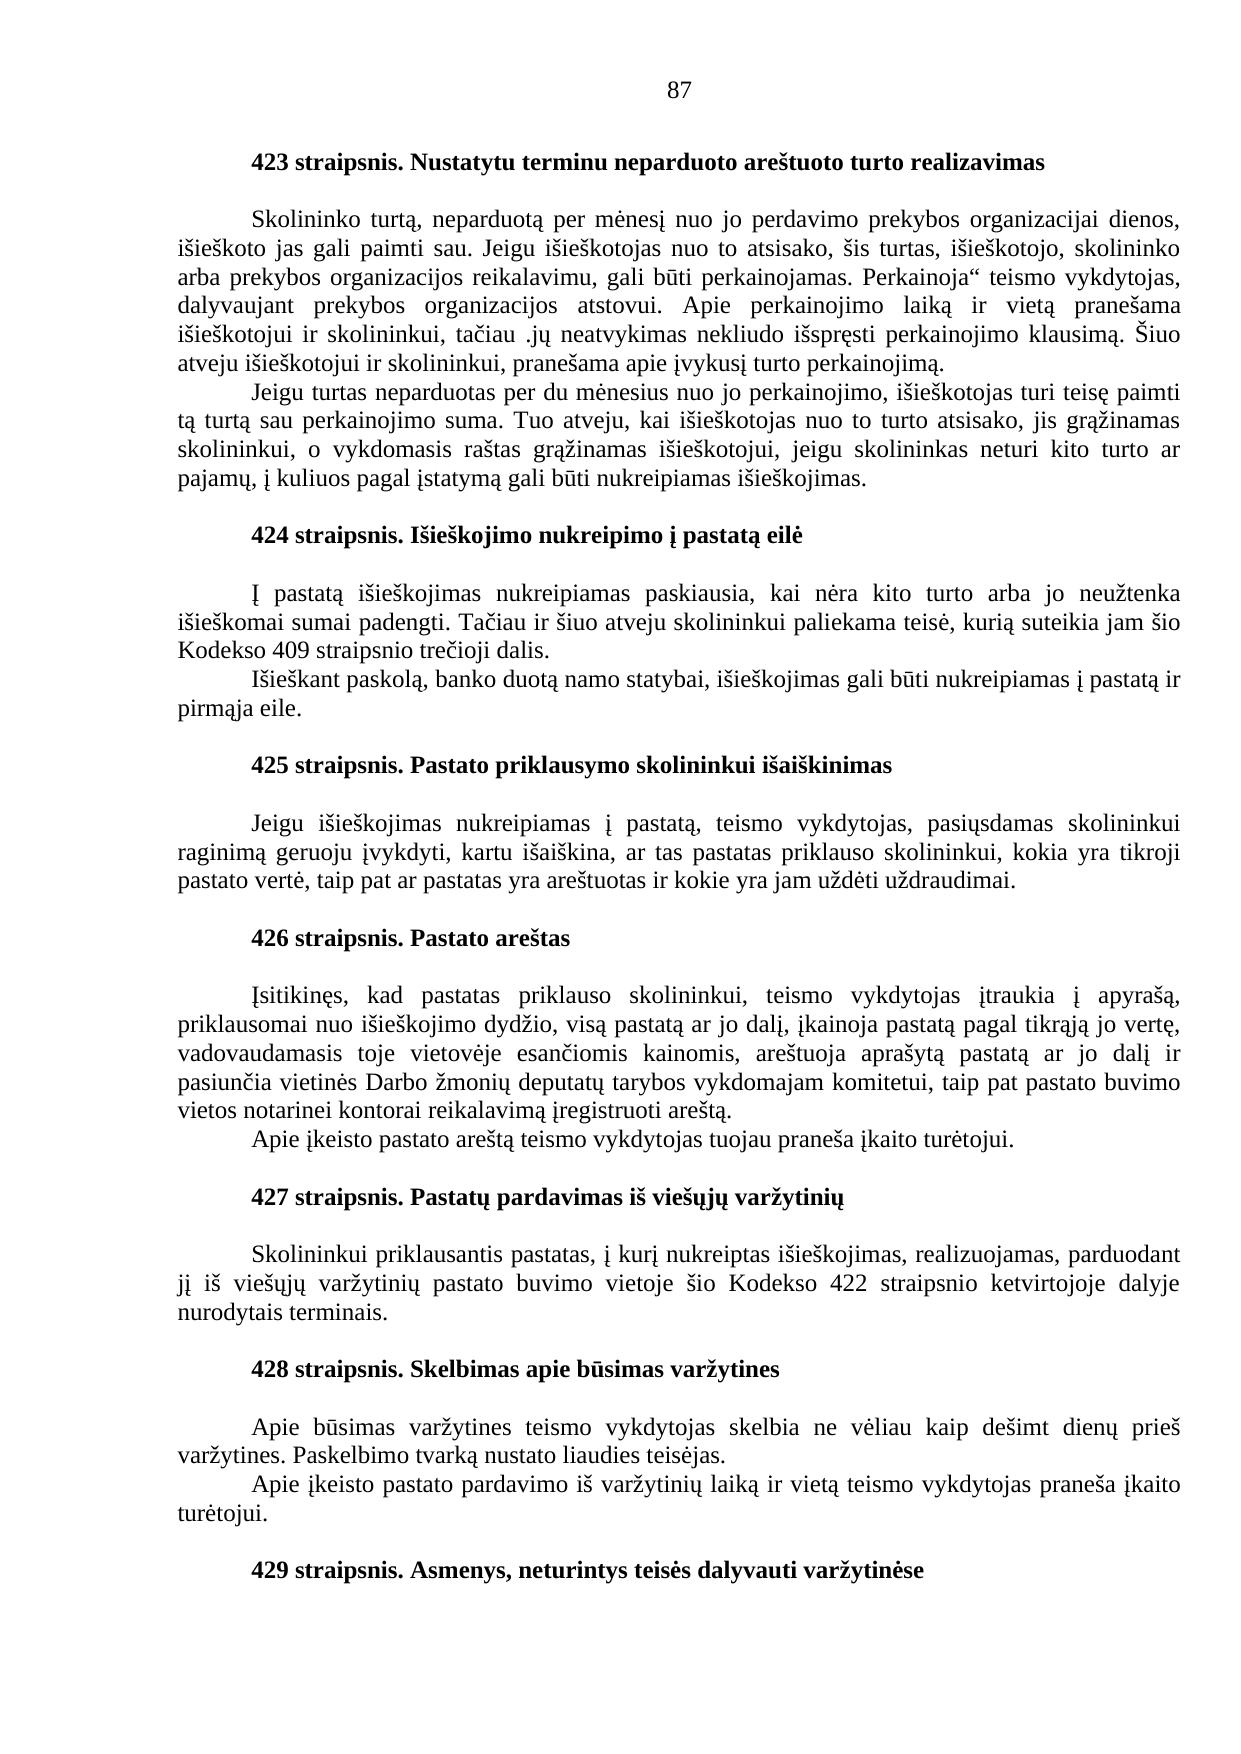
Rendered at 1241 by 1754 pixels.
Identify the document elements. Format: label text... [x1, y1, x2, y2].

text Jeigu turtas neparduotas per du mėnesius nuo jo perkainojimo, išieškotojas turi teisę paimti tą turtą sau perkainojimo suma. Tuo atveju, kai išieškotojas nuo to turto atsisako, jis grąžinamas skolininkui, o vykdomasis raštas grąžinamas išieškotojui, jeigu skolininkas neturi kito turto ar pajamų, į kuliuos pagal įstatymą gali būti nukreipiamas išieškojimas. [177, 377, 1181, 492]
text Apie įkeisto pastato areštą teismo vykdytojas tuojau praneša įkaito turėtojui. [177, 1124, 1181, 1153]
text Jeigu išieškojimas nukreipiamas į pastatą, teismo vykdytojas, pasiųsdamas skolininkui raginimą geruoju įvykdyti, kartu išaiškina, ar tas pastatas priklauso skolininkui, kokia yra tikroji pastato vertė, taip pat ar pastatas yra areštuotas ir kokie yra jam uždėti uždraudimai. [177, 808, 1181, 894]
text Į pastatą išieškojimas nukreipiamas paskiausia, kai nėra kito turto arba jo neužtenka išieškomai sumai padengti. Tačiau ir šiuo atveju skolininkui paliekama teisė, kurią suteikia jam šio Kodekso 409 straipsnio trečioji dalis. [177, 578, 1181, 664]
text 429 straipsnis. Asmenys, neturintys teisės dalyvauti varžytinėse [251, 1556, 1181, 1584]
text 425 straipsnis. Pastato priklausymo skolininkui išaiškinimas [251, 751, 1181, 779]
text 423 straipsnis. Nustatytu terminu neparduoto areštuoto turto realizavimas [251, 147, 1181, 176]
text Skolininkui priklausantis pastatas, į kurį nukreiptas išieškojimas, realizuojamas, parduodant jį iš viešųjų varžytinių pastato buvimo vietoje šio Kodekso 422 straipsnio ketvirtojoje dalyje nurodytais terminais. [177, 1239, 1181, 1326]
text Apie būsimas varžytines teismo vykdytojas skelbia ne vėliau kaip dešimt dienų prieš varžytines. Paskelbimo tvarką nustato liaudies teisėjas. [177, 1412, 1181, 1469]
text Įsitikinęs, kad pastatas priklauso skolininkui, teismo vykdytojas įtraukia į apyrašą, priklausomai nuo išieškojimo dydžio, visą pastatą ar jo dalį, įkainoja pastatą pagal tikrąją jo vertę, vadovaudamasis toje vietovėje esančiomis kainomis, areštuoja aprašytą pastatą ar jo dalį ir pasiunčia vietinės Darbo žmonių deputatų tarybos vykdomajam komitetui, taip pat pastato buvimo vietos notarinei kontorai reikalavimą įregistruoti areštą. [177, 981, 1181, 1124]
text 424 straipsnis. Išieškojimo nukreipimo į pastatą eilė [251, 521, 1181, 549]
text 428 straipsnis. Skelbimas apie būsimas varžytines [251, 1354, 1181, 1383]
text Apie įkeisto pastato pardavimo iš varžytinių laiką ir vietą teismo vykdytojas praneša įkaito turėtojui. [177, 1469, 1181, 1527]
text 426 straipsnis. Pastato areštas [251, 923, 1181, 952]
text Išieškant paskolą, banko duotą namo statybai, išieškojimas gali būti nukreipiamas į pastatą ir pirmąja eile. [177, 664, 1181, 722]
text Skolininko turtą, neparduotą per mėnesį nuo jo perdavimo prekybos organizacijai dienos, išieškoto jas gali paimti sau. Jeigu išieškotojas nuo to atsisako, šis turtas, išieškotojo, skolininko arba prekybos organizacijos reikalavimu, gali būti perkainojamas. Perkainoja“ teismo vykdytojas, dalyvaujant prekybos organizacijos atstovui. Apie perkainojimo laiką ir vietą pranešama išieškotojui ir skolininkui, tačiau .jų neatvykimas nekliudo išspręsti perkainojimo klausimą. Šiuo atveju išieškotojui ir skolininkui, pranešama apie įvykusį turto perkainojimą. [177, 204, 1181, 377]
text 427 straipsnis. Pastatų pardavimas iš viešųjų varžytinių [251, 1182, 1181, 1211]
